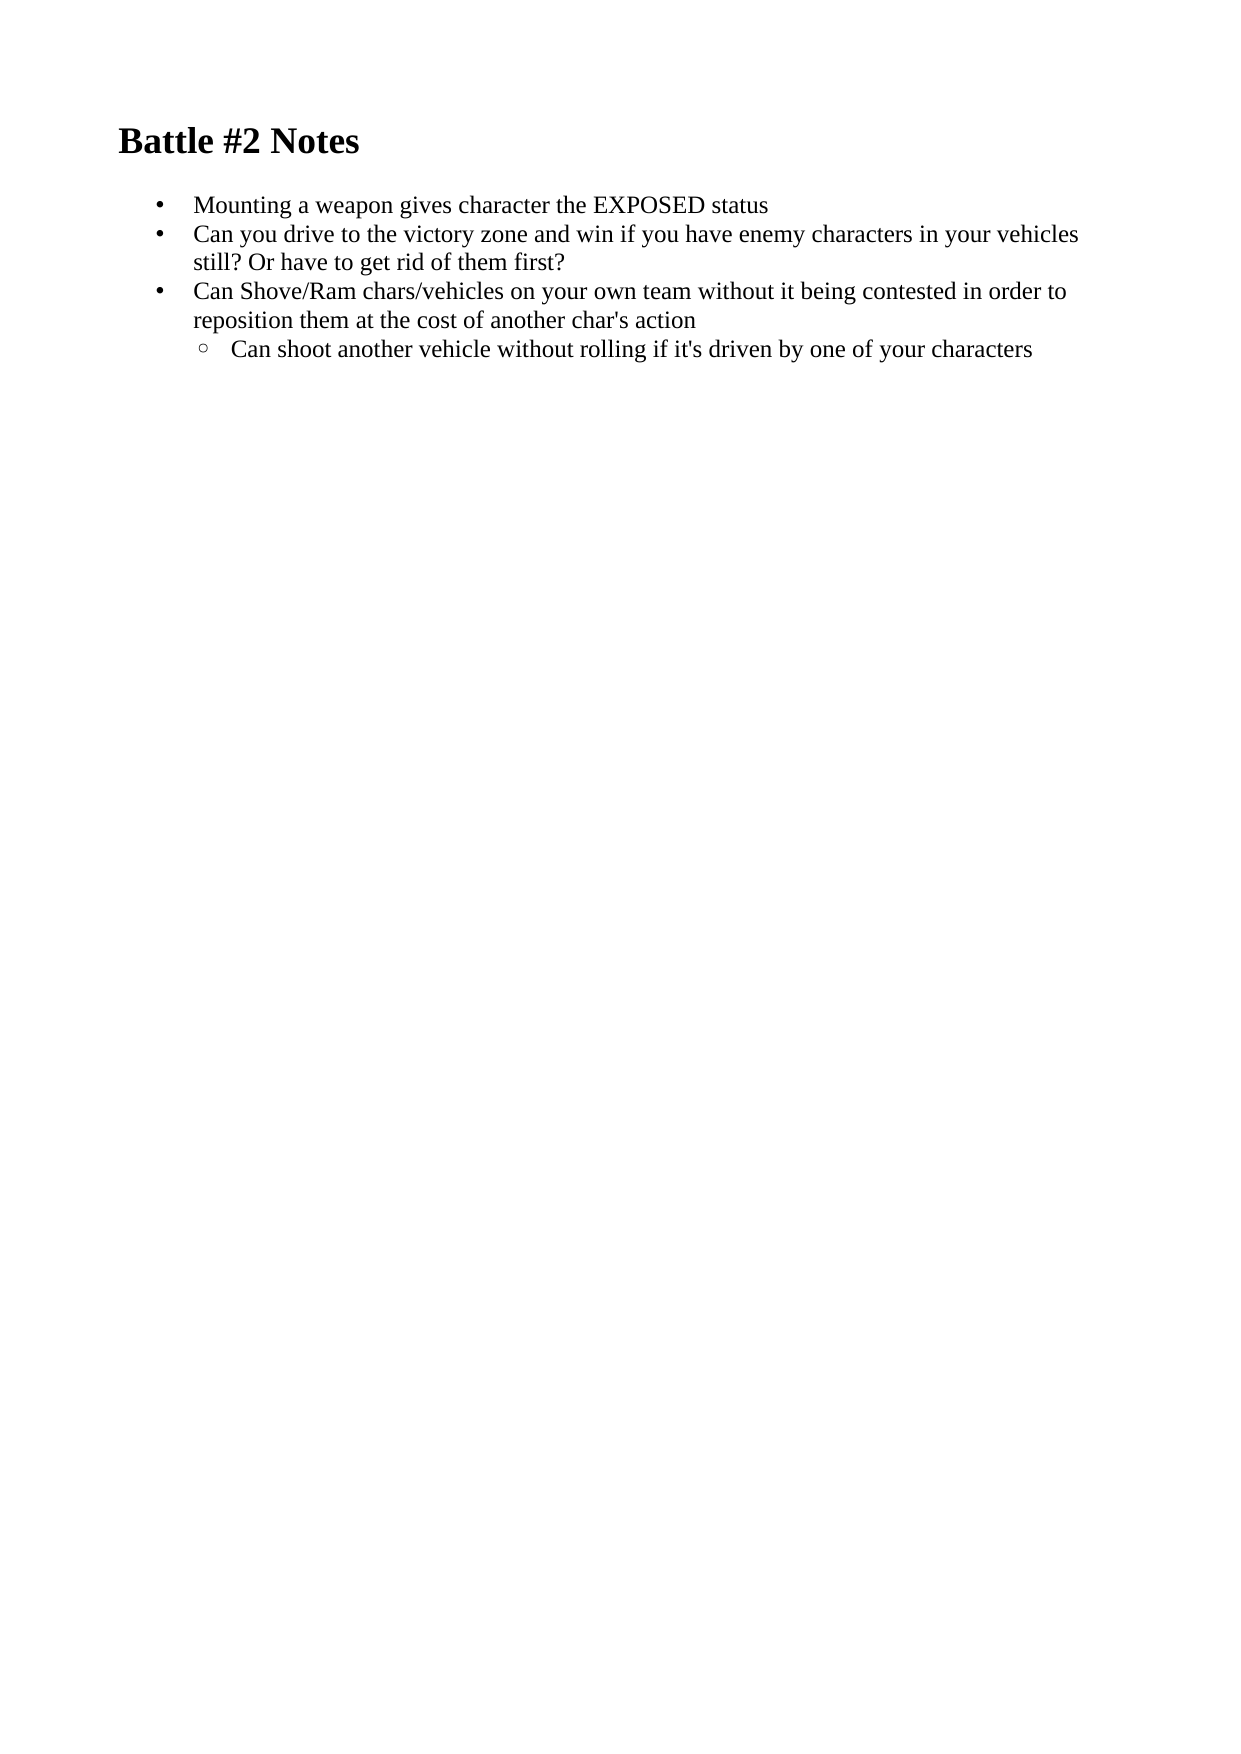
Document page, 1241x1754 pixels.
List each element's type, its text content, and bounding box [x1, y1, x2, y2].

text Battle #2 Notes [118, 118, 1122, 161]
list Mounting a weapon gives character the EXPOSED status [156, 190, 1122, 219]
list Can shoot another vehicle without rolling if it's driven by one of your characters [193, 334, 1122, 362]
list Can you drive to the victory zone and win if you have enemy characters in your vehicles still? Or have to get rid of them first? [156, 219, 1122, 276]
list Can Shove/Ram chars/vehicles on your own team without it being contested in order to reposition them at the cost of another char's action [156, 276, 1122, 334]
